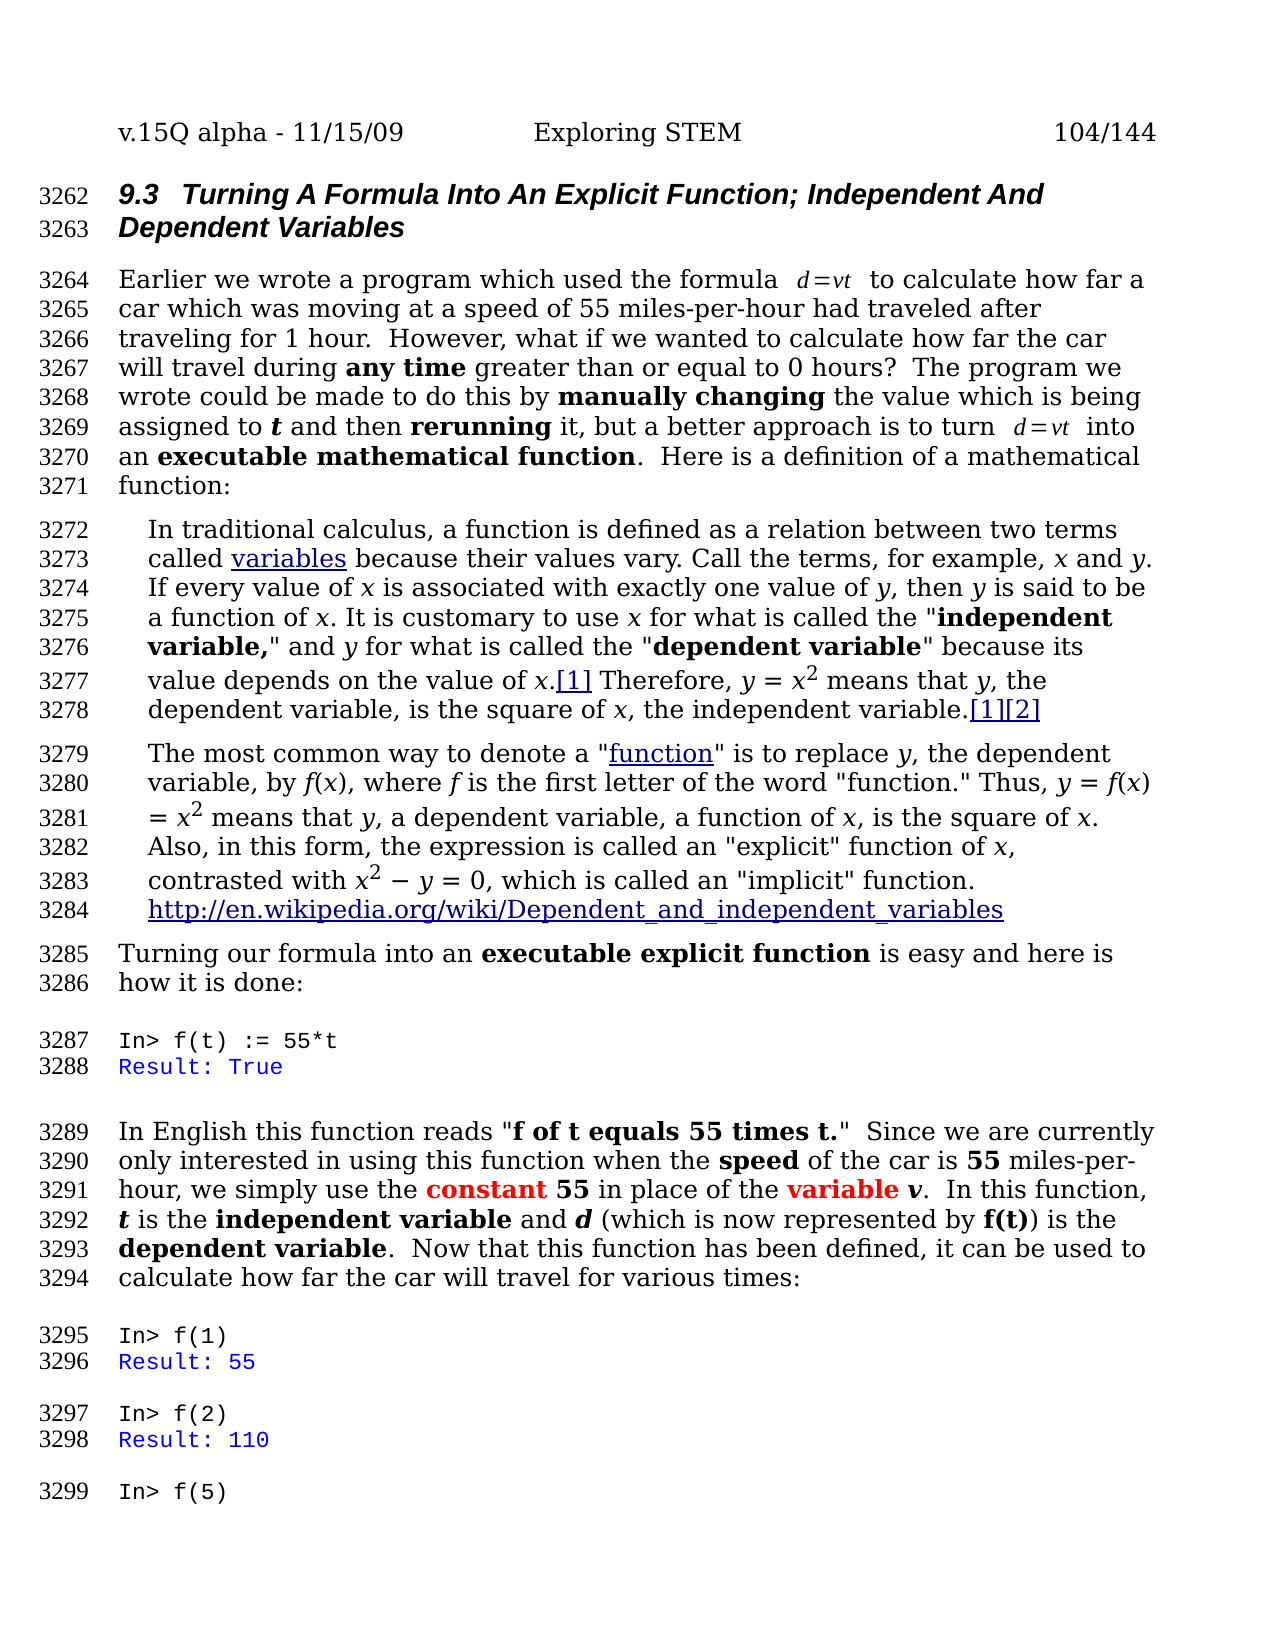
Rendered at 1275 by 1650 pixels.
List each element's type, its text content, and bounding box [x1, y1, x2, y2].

subtitle Turning A Formula Into An Explicit Function; Independent And Dependent Variables [118, 177, 1157, 244]
text The most common way to denote a "function" is to replace y, the dependent variable, by f(x), where f is the first letter of the word "function." Thus, y = f(x) = x2 means that y, a dependent variable, a function of x, is the square of x. Also, in this form, the expression is called an "explicit" function of x, contrasted with x2 − y = 0, which is called an "implicit" function. http://en.wikipedia.org/wiki/Dependent_and_independent_variables [148, 739, 1157, 924]
text In> f(5) [118, 1480, 1157, 1506]
text In traditional calculus, a function is defined as a relation between two terms called variables because their values vary. Call the terms, for example, x and y. If every value of x is associated with exactly one value of y, then y is said to be a function of x. It is customary to use x for what is called the "independent variable," and y for what is called the "dependent variable" because its value depends on the value of x.[1] Therefore, y = x2 means that y, the dependent variable, is the square of x, the independent variable.[1][2] [148, 515, 1157, 724]
text Turning our formula into an executable explicit function is easy and here is how it is done: [118, 939, 1157, 998]
text In> f(1) [118, 1324, 1157, 1351]
text In> f(t) := 55*t [118, 1030, 1157, 1056]
text Result: True [118, 1056, 1157, 1082]
text Earlier we wrote a program which used the formulato calculate how far a car which was moving at a speed of 55 miles-per-hour had traveled after traveling for 1 hour. However, what if we wanted to calculate how far the car will travel during any time greater than or equal to 0 hours? The program we wrote could be made to do this by manually changing the value which is being assigned to t and then rerunning it, but a better approach is to turninto an executable mathematical function. Here is a definition of a mathematical function: [118, 265, 1157, 500]
text Result: 110 [118, 1428, 1157, 1454]
text In> f(2) [118, 1402, 1157, 1428]
text In English this function reads "f of t equals 55 times t." Since we are currently only interested in using this function when the speed of the car is 55 miles-per-hour, we simply use the constant 55 in place of the variable v. In this function, t is the independent variable and d (which is now represented by f(t)) is the dependent variable. Now that this function has been defined, it can be used to calculate how far the car will travel for various times: [118, 1117, 1157, 1293]
text Result: 55 [118, 1351, 1157, 1376]
